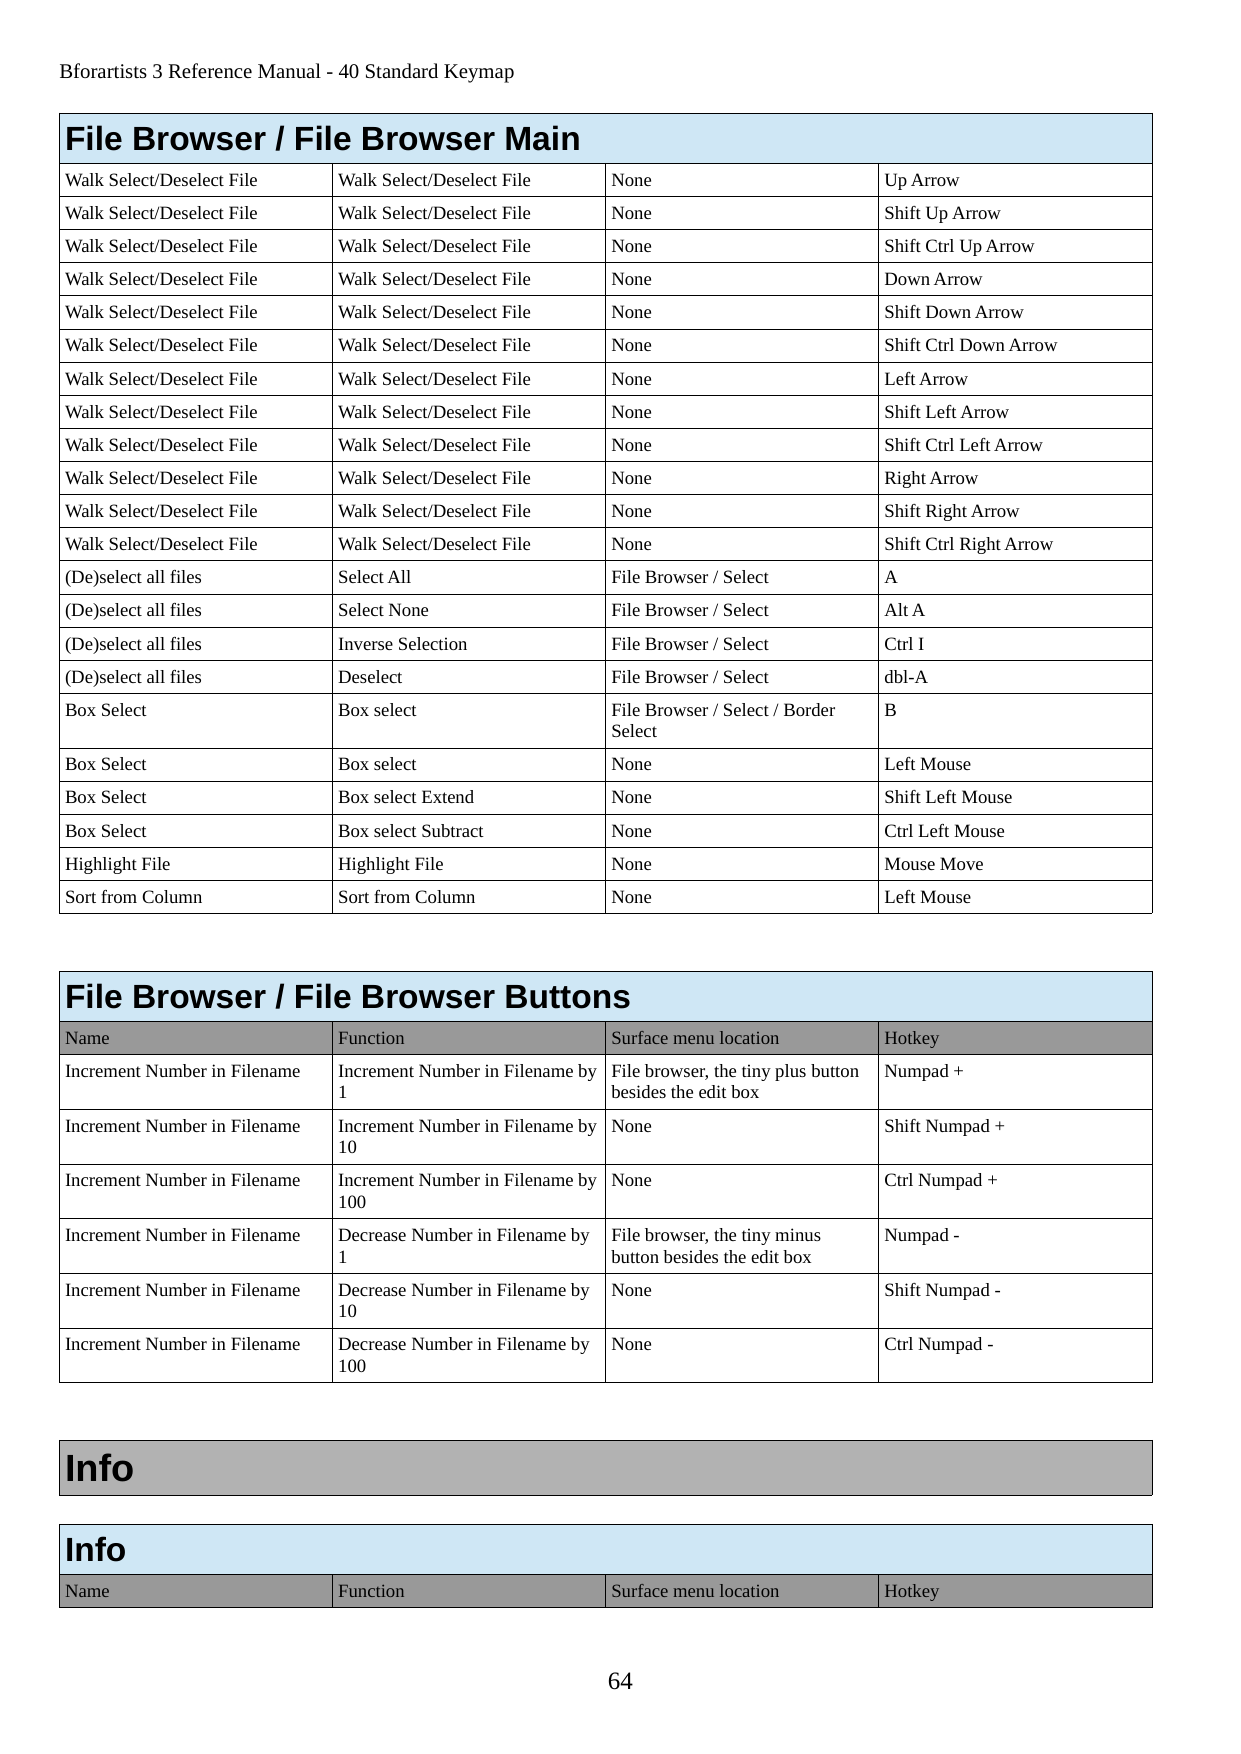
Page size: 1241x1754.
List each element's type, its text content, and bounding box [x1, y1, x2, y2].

table_cell Down Arrow [879, 263, 1152, 295]
table_cell Box select Subtract [333, 815, 605, 847]
table_cell Increment Number in Filename by 100 [333, 1165, 605, 1218]
table_cell Highlight File [333, 848, 605, 880]
table_cell File Browser / Select / Border Select [606, 694, 878, 747]
table_cell Ctrl Numpad - [879, 1329, 1152, 1382]
table_cell Box Select [60, 782, 332, 814]
table_cell Walk Select/Deselect File [60, 462, 332, 494]
table_cell None [606, 296, 878, 328]
table_cell dbl-A [879, 661, 1152, 693]
table_cell File Browser / Select [606, 628, 878, 660]
table_cell Increment Number in Filename [60, 1110, 332, 1163]
table_cell Walk Select/Deselect File [60, 197, 332, 229]
table_cell Walk Select/Deselect File [60, 363, 332, 395]
table_cell Walk Select/Deselect File [333, 263, 605, 295]
table_header File Browser / File Browser Main [60, 114, 1152, 163]
table_cell Walk Select/Deselect File [333, 230, 605, 262]
table_cell Walk Select/Deselect File [333, 164, 605, 196]
table_cell None [606, 815, 878, 847]
table_cell File Browser / Select [606, 595, 878, 627]
table_cell Shift Ctrl Right Arrow [879, 528, 1152, 560]
table_cell None [606, 749, 878, 781]
table_cell (De)select all files [60, 661, 332, 693]
table_cell Ctrl Left Mouse [879, 815, 1152, 847]
table_cell Left Mouse [879, 749, 1152, 781]
table_cell Highlight File [60, 848, 332, 880]
table_cell File browser, the tiny minus button besides the edit box [606, 1219, 878, 1273]
table_cell (De)select all files [60, 628, 332, 660]
table_cell None [606, 495, 878, 527]
table_cell Walk Select/Deselect File [60, 396, 332, 428]
table_cell Walk Select/Deselect File [333, 429, 605, 461]
table_cell Walk Select/Deselect File [333, 528, 605, 560]
table_cell None [606, 1329, 878, 1382]
table_cell Hotkey [879, 1575, 1152, 1607]
table_cell None [606, 330, 878, 362]
table_cell None [606, 528, 878, 560]
table_cell None [606, 363, 878, 395]
table_cell Walk Select/Deselect File [333, 197, 605, 229]
table_cell Decrease Number in Filename by 1 [333, 1219, 605, 1273]
table_cell Shift Ctrl Down Arrow [879, 330, 1152, 362]
table_cell Walk Select/Deselect File [333, 296, 605, 328]
table_cell Right Arrow [879, 462, 1152, 494]
table_cell None [606, 164, 878, 196]
table_cell A [879, 561, 1152, 593]
table_cell Ctrl I [879, 628, 1152, 660]
table_header File Browser / File Browser Buttons [60, 972, 1152, 1021]
table_cell Increment Number in Filename by 10 [333, 1110, 605, 1163]
table_cell Walk Select/Deselect File [60, 164, 332, 196]
table_cell Shift Up Arrow [879, 197, 1152, 229]
table_cell None [606, 881, 878, 913]
table_cell Box select Extend [333, 782, 605, 814]
table_header Info [60, 1525, 1152, 1574]
table_cell Name [60, 1575, 332, 1607]
table_cell Box select [333, 749, 605, 781]
table_cell Function [333, 1022, 605, 1054]
table_cell File browser, the tiny plus button besides the edit box [606, 1055, 878, 1109]
table_cell None [606, 782, 878, 814]
table_cell None [606, 1165, 878, 1218]
table_cell Increment Number in Filename by 1 [333, 1055, 605, 1109]
table_cell Box Select [60, 694, 332, 747]
table_cell Walk Select/Deselect File [60, 330, 332, 362]
table_cell Walk Select/Deselect File [333, 363, 605, 395]
table_cell Surface menu location [606, 1022, 878, 1054]
table_cell Up Arrow [879, 164, 1152, 196]
table_cell Ctrl Numpad + [879, 1165, 1152, 1218]
table_cell Box Select [60, 815, 332, 847]
table_cell Surface menu location [606, 1575, 878, 1607]
table_cell Mouse Move [879, 848, 1152, 880]
table_cell Sort from Column [60, 881, 332, 913]
table_cell Walk Select/Deselect File [60, 230, 332, 262]
table_cell Name [60, 1022, 332, 1054]
table_cell Increment Number in Filename [60, 1219, 332, 1273]
table_cell (De)select all files [60, 561, 332, 593]
table_cell Inverse Selection [333, 628, 605, 660]
table_cell None [606, 1110, 878, 1163]
table_cell Walk Select/Deselect File [333, 495, 605, 527]
table_cell (De)select all files [60, 595, 332, 627]
table_cell Increment Number in Filename [60, 1165, 332, 1218]
table_cell B [879, 694, 1152, 747]
table_cell Hotkey [879, 1022, 1152, 1054]
table_cell Walk Select/Deselect File [60, 528, 332, 560]
table_cell Walk Select/Deselect File [333, 396, 605, 428]
table_cell File Browser / Select [606, 661, 878, 693]
table_cell Numpad - [879, 1219, 1152, 1273]
table_cell Shift Right Arrow [879, 495, 1152, 527]
table_cell Walk Select/Deselect File [333, 462, 605, 494]
table_cell Increment Number in Filename [60, 1274, 332, 1327]
table_cell File Browser / Select [606, 561, 878, 593]
table_cell Decrease Number in Filename by 100 [333, 1329, 605, 1382]
table_cell Shift Left Mouse [879, 782, 1152, 814]
table_cell Shift Numpad + [879, 1110, 1152, 1163]
table_cell Shift Numpad - [879, 1274, 1152, 1327]
table_cell None [606, 462, 878, 494]
table_cell Left Mouse [879, 881, 1152, 913]
table_cell Walk Select/Deselect File [60, 296, 332, 328]
table_cell Increment Number in Filename [60, 1329, 332, 1382]
table_cell Decrease Number in Filename by 10 [333, 1274, 605, 1327]
table_cell Walk Select/Deselect File [60, 263, 332, 295]
table_cell Left Arrow [879, 363, 1152, 395]
table_cell Walk Select/Deselect File [60, 429, 332, 461]
table_cell None [606, 396, 878, 428]
table_cell Shift Ctrl Up Arrow [879, 230, 1152, 262]
table_cell Deselect [333, 661, 605, 693]
table_header Info [60, 1441, 1152, 1495]
table_cell None [606, 429, 878, 461]
table_cell Walk Select/Deselect File [60, 495, 332, 527]
table_cell Box Select [60, 749, 332, 781]
table_cell None [606, 263, 878, 295]
table_cell Shift Left Arrow [879, 396, 1152, 428]
table_cell Box select [333, 694, 605, 747]
table_cell None [606, 1274, 878, 1327]
table_cell Walk Select/Deselect File [333, 330, 605, 362]
table_cell None [606, 197, 878, 229]
table_cell Alt A [879, 595, 1152, 627]
table_cell Sort from Column [333, 881, 605, 913]
table_cell Select All [333, 561, 605, 593]
table_cell Numpad + [879, 1055, 1152, 1109]
table_cell Shift Ctrl Left Arrow [879, 429, 1152, 461]
table_cell Increment Number in Filename [60, 1055, 332, 1109]
table_cell Shift Down Arrow [879, 296, 1152, 328]
table_cell None [606, 230, 878, 262]
table_cell None [606, 848, 878, 880]
table_cell Select None [333, 595, 605, 627]
table_cell Function [333, 1575, 605, 1607]
